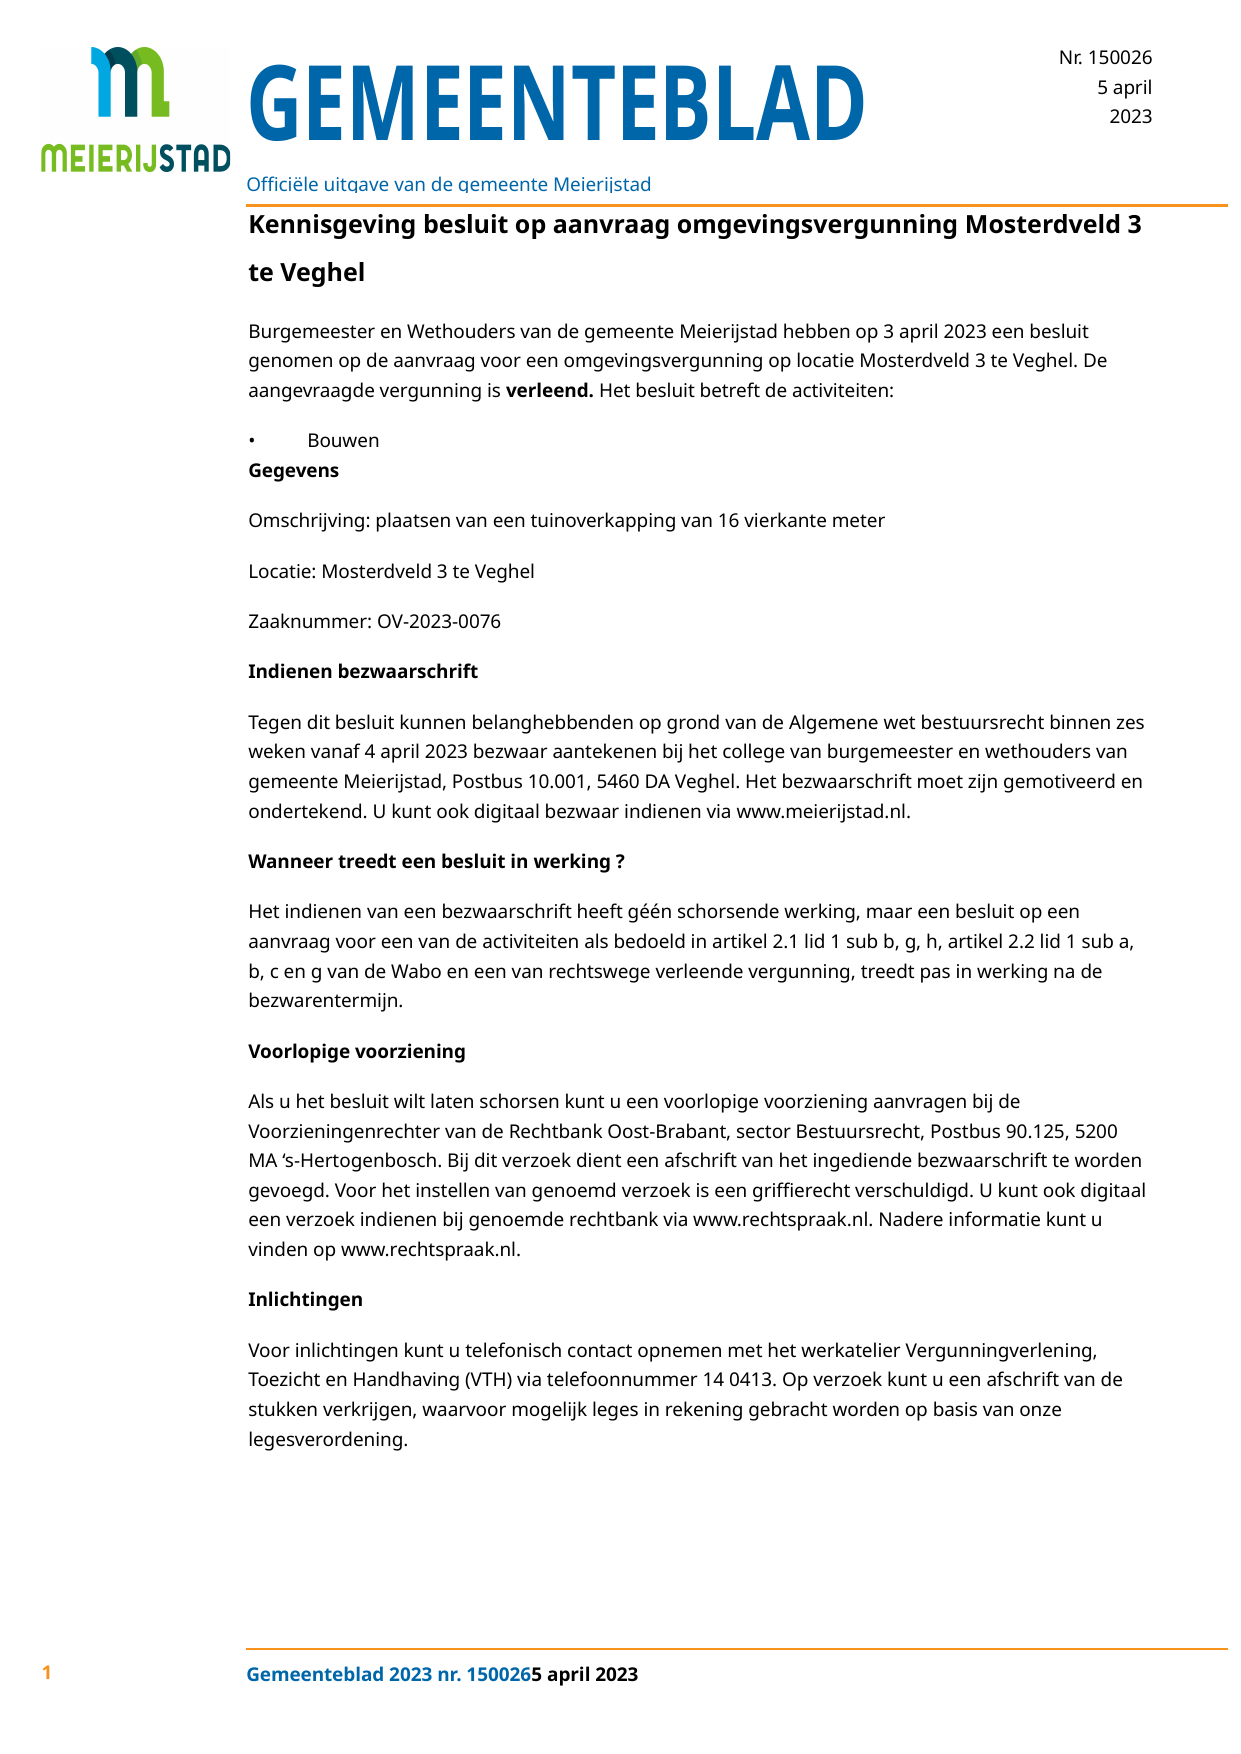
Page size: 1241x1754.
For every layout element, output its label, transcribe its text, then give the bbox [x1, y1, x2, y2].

text Tegen dit besluit kunnen belanghebbenden op grond van de Algemene wet bestuursrecht binnen zes weken vanaf 4 april 2023 bezwaar aantekenen bij het college van burgemeester en wethouders van gemeente Meierijstad, Postbus 10.001, 5460 DA Veghel. Het bezwaarschrift moet zijn gemotiveerd en ondertekend. U kunt ook digitaal bezwaar indienen via www.meierijstad.nl. [248, 709, 1152, 824]
text Voor inlichtingen kunt u telefonisch contact opnemen met het werkatelier Vergunningverlening, Toezicht en Handhaving (VTH) via telefoonnummer 14 0413. Op verzoek kunt u een afschrift van de stukken verkrijgen, waarvoor mogelijk leges in rekening gebracht worden op basis van onze legesverordening. [248, 1337, 1152, 1452]
text Gegevens [248, 457, 1152, 483]
text Het indienen van een bezwaarschrift heeft géén schorsende werking, maar een besluit op een aanvraag voor een van de activiteiten als bedoeld in artikel 2.1 lid 1 sub b, g, h, artikel 2.2 lid 1 sub a, b, c en g van de Wabo en een van rechtswege verleende vergunning, treedt pas in werking na de bezwarentermijn. [248, 899, 1152, 1013]
text Wanneer treedt een besluit in werking ? [248, 848, 1152, 874]
text Inlichtingen [248, 1287, 1152, 1312]
text Indienen bezwaarschrift [248, 659, 1152, 684]
list Bouwen [248, 427, 1152, 453]
text Voorlopige voorziening [248, 1038, 1152, 1064]
text Zaaknummer: OV-2023-0076 [248, 608, 1152, 634]
picture [41, 47, 231, 172]
text Locatie: Mosterdveld 3 te Veghel [248, 558, 1152, 584]
text Als u het besluit wilt laten schorsen kunt u een voorlopige voorziening aanvragen bij de Voorzieningenrechter van de Rechtbank Oost-Brabant, sector Bestuursrecht, Postbus 90.125, 5200 MA ‘s-Hertogenbosch. Bij dit verzoek dient een afschrift van het ingediende bezwaarschrift te worden gevoegd. Voor het instellen van genoemd verzoek is een griffierecht verschuldigd. U kunt ook digitaal een verzoek indienen bij genoemde rechtbank via www.rechtspraak.nl. Nadere informatie kunt u vinden op www.rechtspraak.nl. [248, 1088, 1152, 1262]
text Omschrijving: plaatsen van een tuinoverkapping van 16 vierkante meter [248, 507, 1152, 533]
text Burgemeester en Wethouders van de gemeente Meierijstad hebben op 3 april 2023 een besluit genomen op de aanvraag voor een omgevingsvergunning op locatie Mosterdveld 3 te Veghel. De aangevraagde vergunning is verleend. Het besluit betreft de activiteiten: [248, 318, 1152, 403]
text Kennisgeving besluit op aanvraag omgevingsvergunning Mosterdveld 3 te Veghel [248, 207, 1152, 288]
